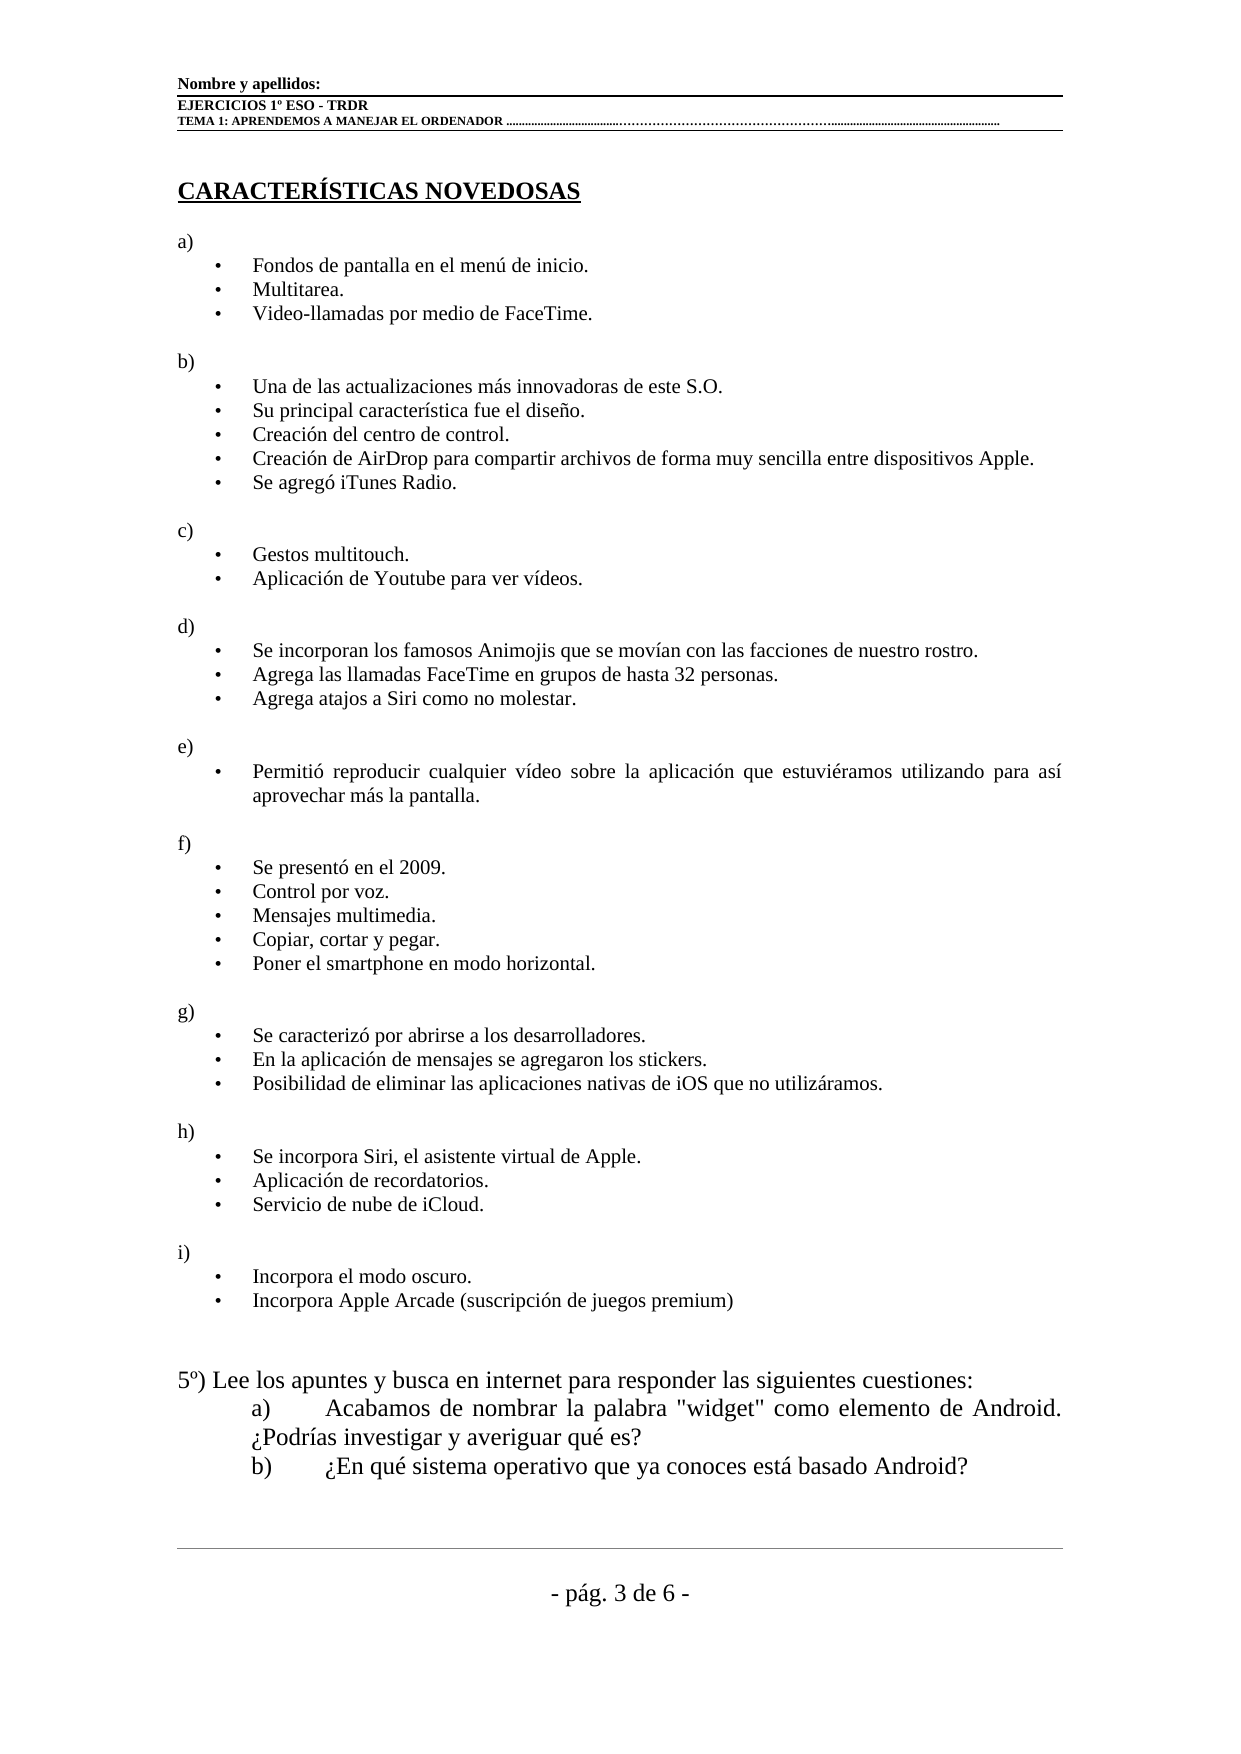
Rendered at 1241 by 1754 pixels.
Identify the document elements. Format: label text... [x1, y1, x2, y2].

text g) [177, 999, 1063, 1023]
list Copiar, cortar y pegar. [215, 927, 1063, 951]
list Una de las actualizaciones más innovadoras de este S.O. [215, 373, 1063, 398]
text f) [177, 831, 1063, 855]
list Se caracterizó por abrirse a los desarrolladores. [215, 1023, 1063, 1047]
list Acabamos de nombrar la palabra "widget" como elemento de Android. ¿Podrías investigar y averiguar qué es? [251, 1393, 1063, 1451]
list Multitarea. [215, 277, 1063, 301]
list Control por voz. [215, 879, 1063, 903]
list En la aplicación de mensajes se agregaron los stickers. [215, 1047, 1063, 1071]
list Aplicación de recordatorios. [215, 1168, 1063, 1192]
list Poner el smartphone en modo horizontal. [215, 951, 1063, 975]
text i) [177, 1240, 1063, 1264]
text h) [177, 1119, 1063, 1143]
list Gestos multitouch. [215, 542, 1063, 566]
list Incorpora Apple Arcade (suscripción de juegos premium) [215, 1288, 1063, 1312]
list Se incorpora Siri, el asistente virtual de Apple. [215, 1143, 1063, 1168]
list Posibilidad de eliminar las aplicaciones nativas de iOS que no utilizáramos. [215, 1071, 1063, 1095]
list Servicio de nube de iCloud. [215, 1192, 1063, 1216]
list Fondos de pantalla en el menú de inicio. [215, 253, 1063, 277]
list Agrega las llamadas FaceTime en grupos de hasta 32 personas. [215, 662, 1063, 686]
text e) [177, 734, 1063, 758]
list ¿En qué sistema operativo que ya conoces está basado Android? [251, 1451, 1063, 1480]
list Video-llamadas por medio de FaceTime. [215, 301, 1063, 325]
list Permitió reproducir cualquier vídeo sobre la aplicación que estuviéramos utilizando para así aprovechar más la pantalla. [215, 758, 1063, 807]
text a) [177, 229, 1063, 253]
text b) [177, 349, 1063, 373]
list Mensajes multimedia. [215, 903, 1063, 927]
list Incorpora el modo oscuro. [215, 1264, 1063, 1288]
list Creación de AirDrop para compartir archivos de forma muy sencilla entre dispositivos Apple. [215, 446, 1063, 470]
list Se presentó en el 2009. [215, 855, 1063, 879]
text CARACTERÍSTICAS NOVEDOSAS [177, 176, 1063, 205]
list Su principal característica fue el diseño. [215, 398, 1063, 422]
text 5º) Lee los apuntes y busca en internet para responder las siguientes cuestiones: [177, 1365, 1063, 1393]
list Agrega atajos a Siri como no molestar. [215, 686, 1063, 710]
list Creación del centro de control. [215, 422, 1063, 446]
text c) [177, 518, 1063, 542]
list Se incorporan los famosos Animojis que se movían con las facciones de nuestro rostro. [215, 638, 1063, 662]
list Se agregó iTunes Radio. [215, 470, 1063, 494]
list Aplicación de Youtube para ver vídeos. [215, 566, 1063, 590]
text d) [177, 614, 1063, 638]
